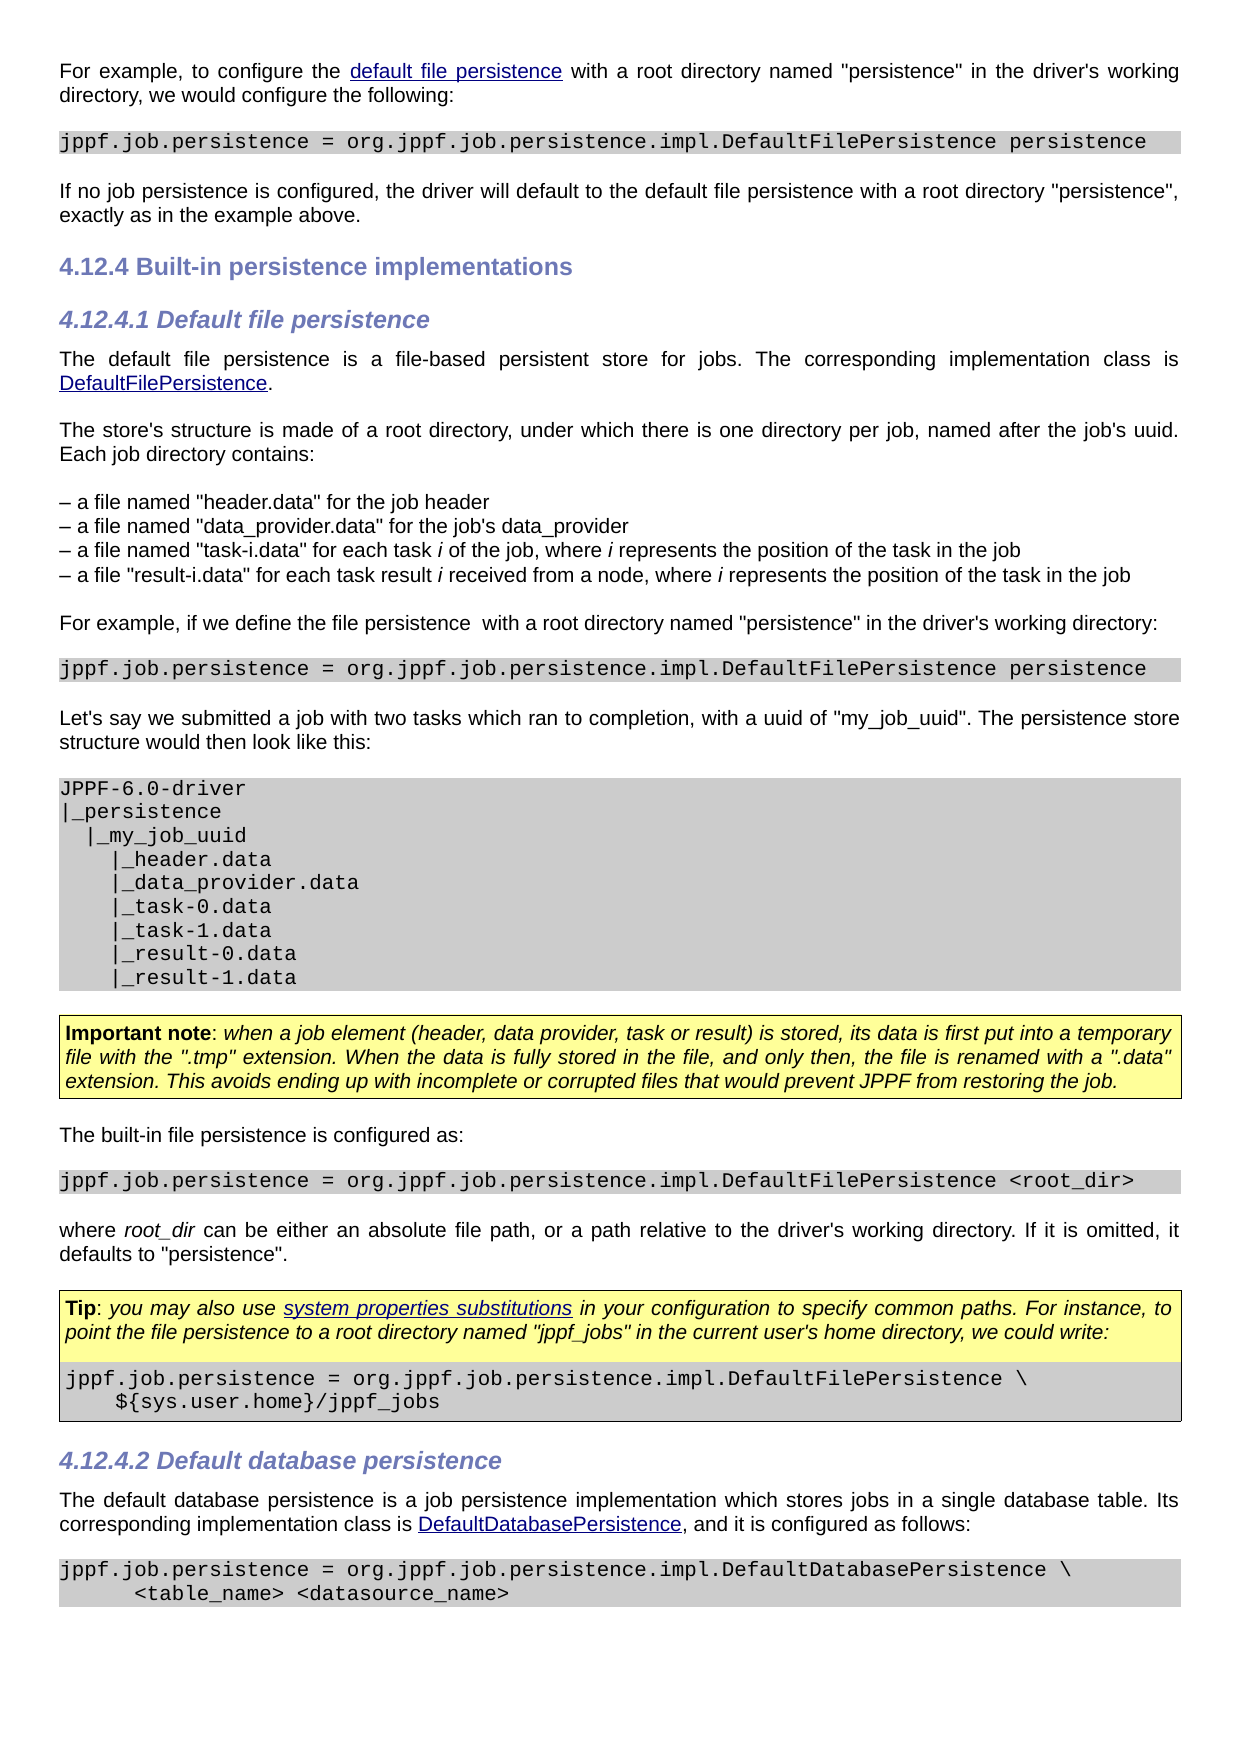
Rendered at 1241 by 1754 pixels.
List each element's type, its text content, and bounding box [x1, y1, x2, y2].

subtitle Built-in persistence implementations [59, 251, 1181, 280]
text The default database persistence is a job persistence implementation which stores jobs in a single database table. Its corresponding implementation class is DefaultDatabasePersistence, and it is configured as follows: [59, 1487, 1181, 1535]
text The built-in file persistence is configured as: [59, 1122, 1181, 1146]
list a file named "data_provider.data" for the job's data_provider [59, 514, 1181, 538]
text The store's structure is made of a root directory, under which there is one directory per job, named after the job's uuid. Each job directory contains: [59, 418, 1181, 466]
text ${sys.user.home}/jppf_jobs [60, 1385, 1181, 1421]
list a file named "task-i.data" for each task i of the job, where i represents the position of the task in the job [59, 538, 1181, 562]
list a file named "header.data" for the job header [59, 490, 1181, 514]
text |_my_job_uuid [59, 825, 1181, 849]
text Tip: you may also use system properties substitutions in your configuration to specify common paths. For instance, to point the file persistence to a root directory named "jppf_jobs" in the current user's home directory, we could write: [60, 1291, 1181, 1338]
text <table_name> <datasource_name> [59, 1583, 1181, 1607]
subtitle Default database persistence [59, 1446, 1181, 1475]
text jppf.job.persistence = org.jppf.job.persistence.impl.DefaultFilePersistence persistence [59, 658, 1181, 682]
text Let's say we submitted a job with two tasks which ran to completion, with a uuid of "my_job_uuid". The persistence store structure would then look like this: [59, 706, 1181, 754]
text |_header.data [59, 849, 1181, 872]
text jppf.job.persistence = org.jppf.job.persistence.impl.DefaultFilePersistence \ [60, 1362, 1181, 1385]
subtitle Default file persistence [59, 305, 1181, 334]
text JPPF-6.0-driver [59, 778, 1181, 801]
text |_task-1.data [59, 920, 1181, 943]
text If no job persistence is configured, the driver will default to the default file persistence with a root directory "persistence", exactly as in the example above. [59, 178, 1181, 226]
text The default file persistence is a file-based persistent store for jobs. The corresponding implementation class is DefaultFilePersistence. [59, 346, 1181, 394]
list a file "result-i.data" for each task result i received from a node, where i represents the position of the task in the job [59, 562, 1181, 586]
text |_data_provider.data [59, 872, 1181, 896]
text For example, if we define the file persistence with a root directory named "persistence" in the driver's working directory: [59, 610, 1181, 634]
text |_result-0.data [59, 943, 1181, 967]
text jppf.job.persistence = org.jppf.job.persistence.impl.DefaultFilePersistence <root_dir> [59, 1170, 1181, 1194]
text |_persistence [59, 801, 1181, 825]
text For example, to configure the default file persistence with a root directory named "persistence" in the driver's working directory, we would configure the following: [59, 59, 1181, 107]
text jppf.job.persistence = org.jppf.job.persistence.impl.DefaultFilePersistence persistence [59, 131, 1181, 154]
text |_result-1.data [59, 967, 1181, 991]
text |_task-0.data [59, 896, 1181, 920]
text where root_dir can be either an absolute file path, or a path relative to the driver's working directory. If it is omitted, it defaults to "persistence". [59, 1218, 1181, 1266]
text Important note: when a job element (header, data provider, task or result) is stored, its data is first put into a temporary file with the ".tmp" extension. When the data is fully stored in the file, and only then, the file is renamed with a ".data" extension. This avoids ending up with incomplete or corrupted files that would prevent JPPF from restoring the job. [60, 1016, 1181, 1098]
text jppf.job.persistence = org.jppf.job.persistence.impl.DefaultDatabasePersistence \ [59, 1559, 1181, 1583]
